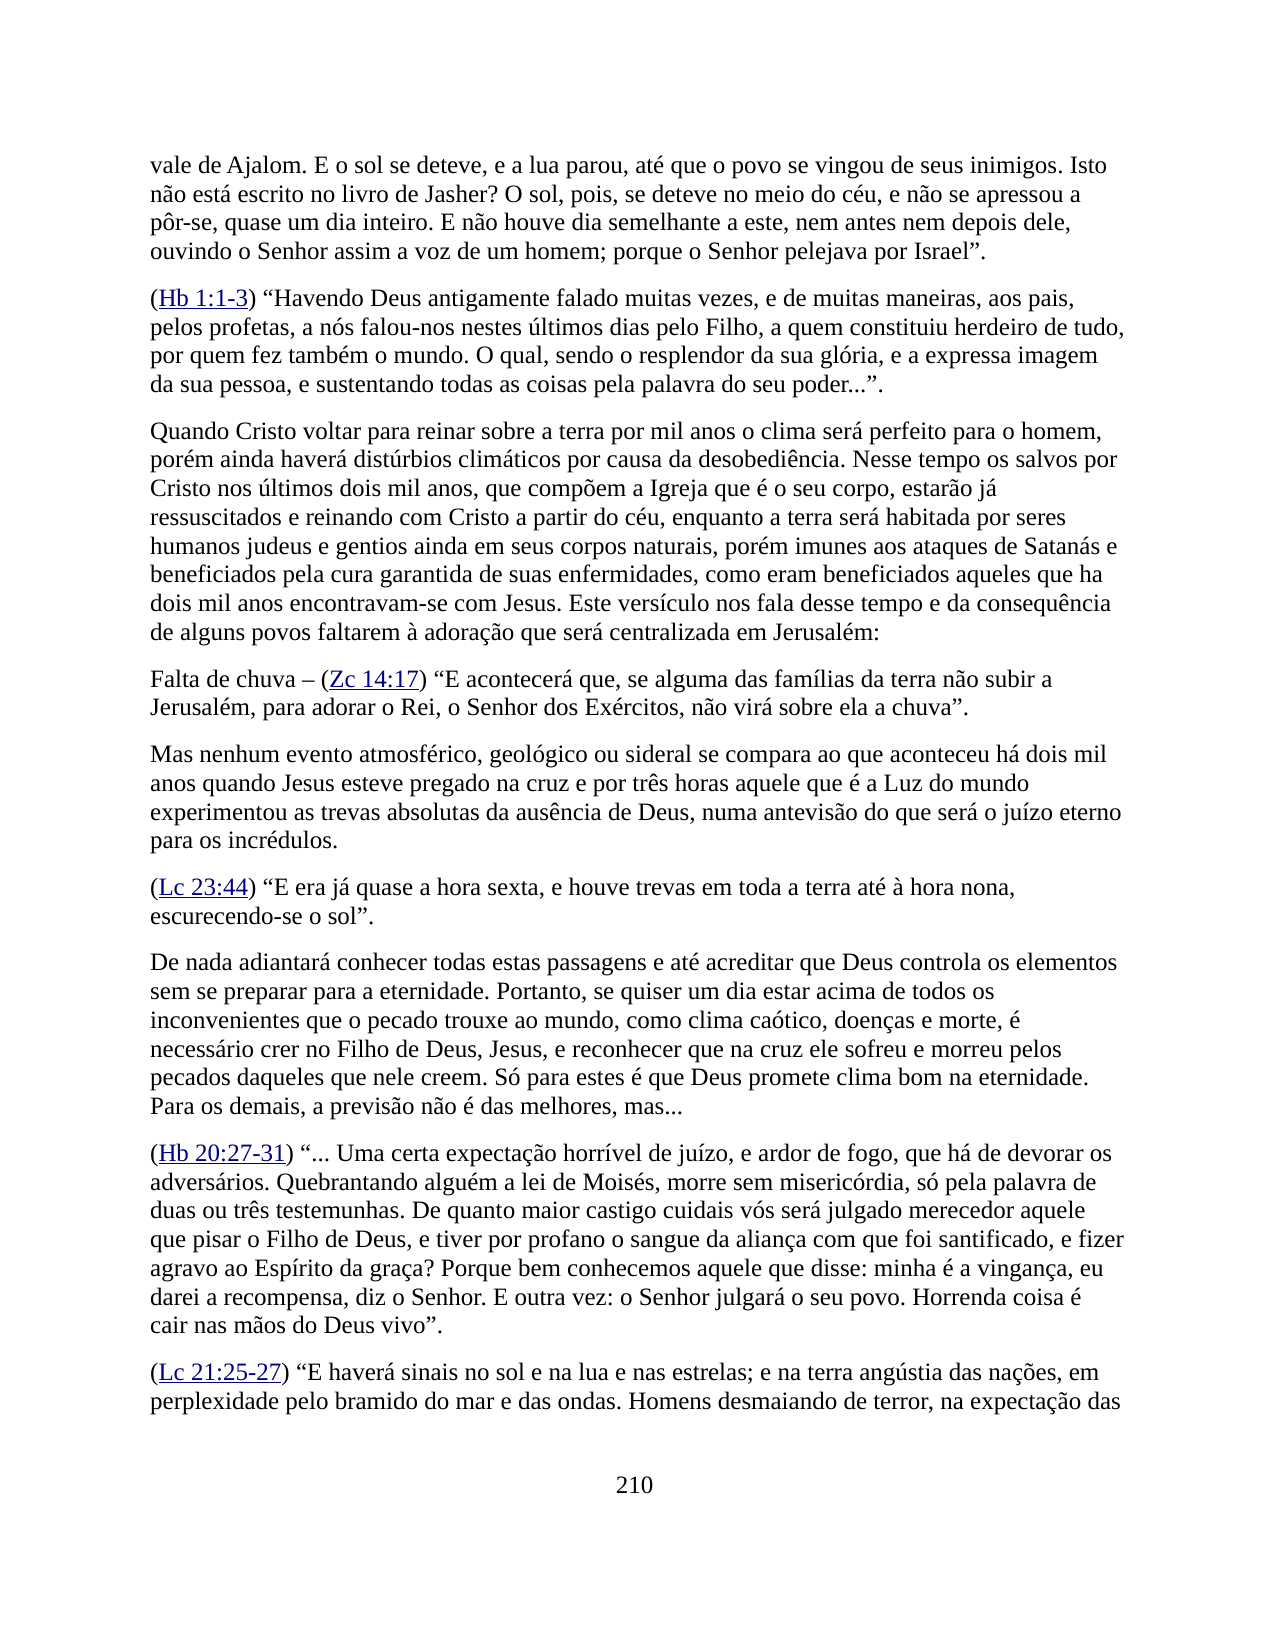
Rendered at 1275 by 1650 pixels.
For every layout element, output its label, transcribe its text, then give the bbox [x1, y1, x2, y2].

text De nada adiantará conhecer todas estas passagens e até acreditar que Deus controla os elementos sem se preparar para a eternidade. Portanto, se quiser um dia estar acima de todos os inconvenientes que o pecado trouxe ao mundo, como clima caótico, doenças e morte, é necessário crer no Filho de Deus, Jesus, e reconhecer que na cruz ele sofreu e morreu pelos pecados daqueles que nele creem. Só para estes é que Deus promete clima bom na eternidade. Para os demais, a previsão não é das melhores, mas... [150, 947, 1125, 1120]
text vale de Ajalom. E o sol se deteve, e a lua parou, até que o povo se vingou de seus inimigos. Isto não está escrito no livro de Jasher? O sol, pois, se deteve no meio do céu, e não se apressou a pôr-se, quase um dia inteiro. E não houve dia semelhante a este, nem antes nem depois dele, ouvindo o Senhor assim a voz de um homem; porque o Senhor pelejava por Israel”. [150, 150, 1125, 265]
text (Hb 1:1-3) “Havendo Deus antigamente falado muitas vezes, e de muitas maneiras, aos pais, pelos profetas, a nós falou-nos nestes últimos dias pelo Filho, a quem constituiu herdeiro de tudo, por quem fez também o mundo. O qual, sendo o resplendor da sua glória, e a expressa imagem da sua pessoa, e sustentando todas as coisas pela palavra do seu poder...”. [150, 283, 1125, 398]
text Falta de chuva – (Zc 14:17) “E acontecerá que, se alguma das famílias da terra não subir a Jerusalém, para adorar o Rei, o Senhor dos Exércitos, não virá sobre ela a chuva”. [150, 664, 1125, 721]
text (Lc 21:25-27) “E haverá sinais no sol e na lua e nas estrelas; e na terra angústia das nações, em perplexidade pelo bramido do mar e das ondas. Homens desmaiando de terror, na expectação das [150, 1357, 1125, 1414]
text (Hb 20:27-31) “... Uma certa expectação horrível de juízo, e ardor de fogo, que há de devorar os adversários. Quebrantando alguém a lei de Moisés, morre sem misericórdia, só pela palavra de duas ou três testemunhas. De quanto maior castigo cuidais vós será julgado merecedor aquele que pisar o Filho de Deus, e tiver por profano o sangue da aliança com que foi santificado, e fizer agravo ao Espírito da graça? Porque bem conhecemos aquele que disse: minha é a vingança, eu darei a recompensa, diz o Senhor. E outra vez: o Senhor julgará o seu povo. Horrenda coisa é cair nas mãos do Deus vivo”. [150, 1138, 1125, 1339]
text Quando Cristo voltar para reinar sobre a terra por mil anos o clima será perfeito para o homem, porém ainda haverá distúrbios climáticos por causa da desobediência. Nesse tempo os salvos por Cristo nos últimos dois mil anos, que compõem a Igreja que é o seu corpo, estarão já ressuscitados e reinando com Cristo a partir do céu, enquanto a terra será habitada por seres humanos judeus e gentios ainda em seus corpos naturais, porém imunes aos ataques de Satanás e beneficiados pela cura garantida de suas enfermidades, como eram beneficiados aqueles que ha dois mil anos encontravam-se com Jesus. Este versículo nos fala desse tempo e da consequência de alguns povos faltarem à adoração que será centralizada em Jerusalém: [150, 416, 1125, 646]
text (Lc 23:44) “E era já quase a hora sexta, e houve trevas em toda a terra até à hora nona, escurecendo-se o sol”. [150, 872, 1125, 929]
text Mas nenhum evento atmosférico, geológico ou sideral se compara ao que aconteceu há dois mil anos quando Jesus esteve pregado na cruz e por três horas aquele que é a Luz do mundo experimentou as trevas absolutas da ausência de Deus, numa antevisão do que será o juízo eterno para os incrédulos. [150, 739, 1125, 854]
